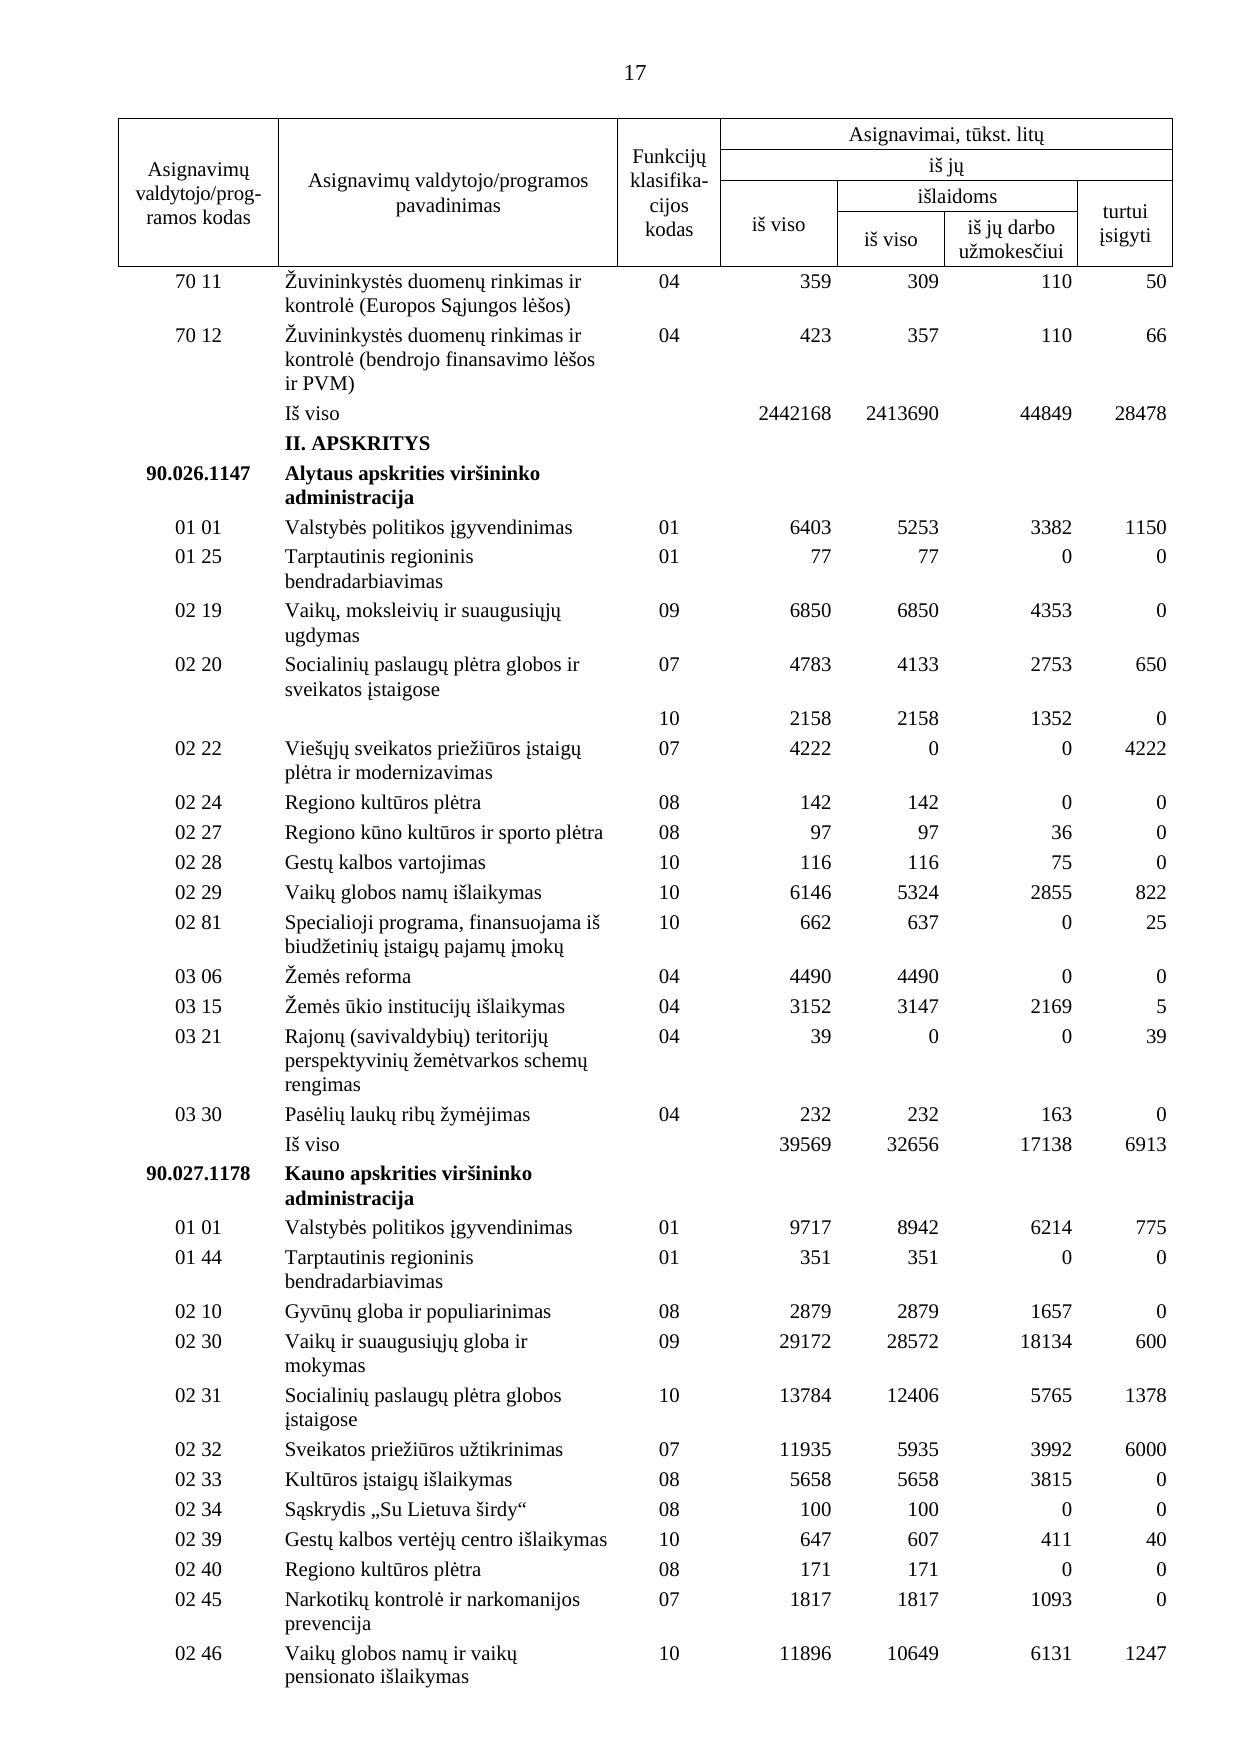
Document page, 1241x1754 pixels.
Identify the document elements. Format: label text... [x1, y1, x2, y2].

table_cell Regiono kultūros plėtra [279, 1554, 618, 1583]
table_cell 97 [837, 817, 944, 847]
table_cell Tarptautinis regioninis bendradarbiavimas [279, 542, 618, 596]
table_cell 02 19 [118, 596, 278, 649]
table_cell 01 25 [118, 542, 278, 596]
table_cell 0 [1078, 596, 1172, 649]
table_cell 0 [1078, 787, 1172, 817]
table_header Asignavimų valdytojo/programos pavadinimas [279, 119, 617, 266]
table_cell 5324 [837, 877, 944, 907]
table_cell 18134 [945, 1326, 1078, 1380]
table_cell 6146 [720, 877, 837, 907]
table_cell 02 30 [118, 1326, 278, 1380]
table_cell Žuvininkystės duomenų rinkimas ir kontrolė (bendrojo finansavimo lėšos ir PVM) [279, 320, 618, 398]
table_cell 12406 [837, 1380, 944, 1434]
table_cell 5765 [945, 1380, 1078, 1434]
table_cell 3152 [720, 991, 837, 1021]
table_cell 8942 [837, 1213, 944, 1242]
table_cell 07 [618, 1584, 720, 1637]
table_cell 5935 [837, 1434, 944, 1464]
table_cell 77 [837, 542, 944, 596]
table_cell 116 [837, 847, 944, 877]
table_cell 6131 [945, 1638, 1078, 1691]
table_cell 0 [1078, 542, 1172, 596]
table_cell 13784 [720, 1380, 837, 1434]
table_cell Vaikų, moksleivių ir suaugusiųjų ugdymas [279, 596, 618, 649]
table_cell 08 [618, 1494, 720, 1524]
table_cell [720, 428, 837, 458]
table_cell 02 46 [118, 1638, 278, 1691]
table_cell 423 [720, 320, 837, 398]
table_cell 04 [618, 1099, 720, 1128]
table_cell 232 [720, 1099, 837, 1128]
table_cell Rajonų (savivaldybių) teritorijų perspektyvinių žemėtvarkos schemų rengimas [279, 1021, 618, 1099]
table_cell 309 [837, 267, 944, 320]
table_cell 70 11 [118, 267, 278, 320]
table_cell Pasėlių laukų ribų žymėjimas [279, 1099, 618, 1128]
table_cell 1247 [1078, 1638, 1172, 1691]
table_cell 02 27 [118, 817, 278, 847]
table_cell iš viso [838, 212, 944, 266]
table_cell 5658 [837, 1464, 944, 1494]
table_cell 232 [837, 1099, 944, 1128]
table_cell 02 33 [118, 1464, 278, 1494]
table_cell 6214 [945, 1213, 1078, 1242]
table_cell 28478 [1078, 398, 1172, 428]
table_cell 03 15 [118, 991, 278, 1021]
table_cell 662 [720, 907, 837, 961]
table_cell Tarptautinis regioninis bendradarbiavimas [279, 1242, 618, 1296]
table_cell [945, 1159, 1078, 1212]
table_cell 0 [1078, 961, 1172, 991]
table_cell [118, 704, 278, 733]
table_cell 100 [837, 1494, 944, 1524]
table_cell 1657 [945, 1296, 1078, 1326]
table_cell Vaikų ir suaugusiųjų globa ir mokymas [279, 1326, 618, 1380]
table_cell [720, 1159, 837, 1212]
table_cell 10 [618, 847, 720, 877]
table_cell [1078, 458, 1172, 512]
table_cell 09 [618, 596, 720, 649]
table_cell 10 [618, 1524, 720, 1554]
table_cell 0 [945, 542, 1078, 596]
table_header Asignavimai, tūkst. litų [721, 119, 1172, 149]
table_cell 50 [1078, 267, 1172, 320]
table_cell 02 20 [118, 650, 278, 703]
table_cell iš jų [721, 150, 1172, 180]
table_cell 10 [618, 704, 720, 733]
table_cell [837, 428, 944, 458]
table_cell 08 [618, 787, 720, 817]
table_cell [118, 1129, 278, 1158]
table_cell 5 [1078, 991, 1172, 1021]
table_cell Iš viso [279, 1129, 618, 1158]
table_cell 39569 [720, 1129, 837, 1158]
table_cell 0 [945, 787, 1078, 817]
table_cell 01 [618, 1242, 720, 1296]
table_cell 04 [618, 1021, 720, 1099]
table_cell Kauno apskrities viršininko administracija [279, 1159, 618, 1212]
table_cell 6403 [720, 512, 837, 542]
table_cell 0 [945, 961, 1078, 991]
table_cell 775 [1078, 1213, 1172, 1242]
table_cell 44849 [945, 398, 1078, 428]
table_cell [1078, 1159, 1172, 1212]
table_cell 10 [618, 907, 720, 961]
table_cell 07 [618, 733, 720, 787]
table_cell 650 [1078, 650, 1172, 703]
table_cell 97 [720, 817, 837, 847]
table_cell 110 [945, 320, 1078, 398]
table_cell 03 06 [118, 961, 278, 991]
table_cell 01 44 [118, 1242, 278, 1296]
table_cell [618, 1129, 720, 1158]
table_header Asignavimų valdytojo/prog-ramos kodas [119, 119, 278, 266]
table_cell 09 [618, 1326, 720, 1380]
table_cell 0 [1078, 1584, 1172, 1637]
table_cell 3992 [945, 1434, 1078, 1464]
table_cell 3147 [837, 991, 944, 1021]
table_cell [118, 428, 278, 458]
table_cell 6913 [1078, 1129, 1172, 1158]
table_cell iš jų darbo užmokesčiui [945, 212, 1077, 266]
table_cell Žemės ūkio institucijų išlaikymas [279, 991, 618, 1021]
table_cell [720, 458, 837, 512]
table_cell [618, 1159, 720, 1212]
table_cell Gestų kalbos vertėjų centro išlaikymas [279, 1524, 618, 1554]
table_cell 357 [837, 320, 944, 398]
table_cell 0 [1078, 817, 1172, 847]
table_cell Narkotikų kontrolė ir narkomanijos prevencija [279, 1584, 618, 1637]
table_cell 02 40 [118, 1554, 278, 1583]
table_cell 08 [618, 1296, 720, 1326]
table_cell 1817 [837, 1584, 944, 1637]
table_cell Alytaus apskrities viršininko administracija [279, 458, 618, 512]
table_cell 0 [1078, 1464, 1172, 1494]
table_cell 0 [1078, 1296, 1172, 1326]
table_cell 0 [945, 1494, 1078, 1524]
table_cell 163 [945, 1099, 1078, 1128]
table_cell 4222 [720, 733, 837, 787]
table_cell 01 01 [118, 512, 278, 542]
table_cell 1817 [720, 1584, 837, 1637]
table_cell 1378 [1078, 1380, 1172, 1434]
table_cell 171 [720, 1554, 837, 1583]
table_header Funkcijų klasifika-cijos kodas [618, 119, 720, 266]
table_cell II. APSKRITYS [279, 428, 618, 458]
table_cell 02 32 [118, 1434, 278, 1464]
table_cell 28572 [837, 1326, 944, 1380]
table_cell 25 [1078, 907, 1172, 961]
table_cell 08 [618, 1464, 720, 1494]
table_cell [1078, 428, 1172, 458]
table_cell [837, 458, 944, 512]
table_cell 10 [618, 1380, 720, 1434]
table_cell 2442168 [720, 398, 837, 428]
table_cell 4133 [837, 650, 944, 703]
table_cell 2855 [945, 877, 1078, 907]
table_cell 07 [618, 1434, 720, 1464]
table_cell 351 [837, 1242, 944, 1296]
table_cell 142 [720, 787, 837, 817]
table_cell 647 [720, 1524, 837, 1554]
table_cell 359 [720, 267, 837, 320]
table_cell 2753 [945, 650, 1078, 703]
table_cell 07 [618, 650, 720, 703]
table_cell 637 [837, 907, 944, 961]
table_cell Iš viso [279, 398, 618, 428]
table_cell 4783 [720, 650, 837, 703]
table_cell 03 30 [118, 1099, 278, 1128]
table_cell 1150 [1078, 512, 1172, 542]
table_cell 0 [1078, 1494, 1172, 1524]
table_cell 411 [945, 1524, 1078, 1554]
table_cell 01 01 [118, 1213, 278, 1242]
table_cell 4490 [837, 961, 944, 991]
table_cell 04 [618, 991, 720, 1021]
table_cell Gyvūnų globa ir populiarinimas [279, 1296, 618, 1326]
table_cell Regiono kūno kultūros ir sporto plėtra [279, 817, 618, 847]
table_cell 4353 [945, 596, 1078, 649]
table_cell 0 [945, 1554, 1078, 1583]
table_cell 100 [720, 1494, 837, 1524]
table_cell 0 [945, 1021, 1078, 1099]
table_cell 90.027.1178 [118, 1159, 278, 1212]
table_cell Sveikatos priežiūros užtikrinimas [279, 1434, 618, 1464]
table_cell 0 [1078, 847, 1172, 877]
table_cell Viešųjų sveikatos priežiūros įstaigų plėtra ir modernizavimas [279, 733, 618, 787]
table_cell 171 [837, 1554, 944, 1583]
table_cell [279, 704, 618, 733]
table_cell 39 [1078, 1021, 1172, 1099]
table_cell 4222 [1078, 733, 1172, 787]
table_cell 0 [837, 733, 944, 787]
table_cell 5253 [837, 512, 944, 542]
table_cell 40 [1078, 1524, 1172, 1554]
table_cell iš viso [721, 181, 837, 266]
table_cell 1093 [945, 1584, 1078, 1637]
table_cell [618, 458, 720, 512]
table_cell 11935 [720, 1434, 837, 1464]
table_cell Vaikų globos namų ir vaikų pensionato išlaikymas [279, 1638, 618, 1691]
table_cell 2879 [837, 1296, 944, 1326]
table_cell 3382 [945, 512, 1078, 542]
table_cell 607 [837, 1524, 944, 1554]
table_cell 03 21 [118, 1021, 278, 1099]
table_cell 6000 [1078, 1434, 1172, 1464]
table_cell 39 [720, 1021, 837, 1099]
table_cell 01 [618, 542, 720, 596]
table_cell 2413690 [837, 398, 944, 428]
table_cell Specialioji programa, finansuojama iš biudžetinių įstaigų pajamų įmokų [279, 907, 618, 961]
table_cell 0 [1078, 1242, 1172, 1296]
table_cell 17138 [945, 1129, 1078, 1158]
table_cell 02 29 [118, 877, 278, 907]
table_cell 02 39 [118, 1524, 278, 1554]
table_cell 75 [945, 847, 1078, 877]
table_cell 02 81 [118, 907, 278, 961]
table_cell Regiono kultūros plėtra [279, 787, 618, 817]
table_cell 70 12 [118, 320, 278, 398]
table_cell 36 [945, 817, 1078, 847]
table_cell išlaidoms [838, 181, 1077, 211]
table_cell 6850 [837, 596, 944, 649]
table_cell [945, 458, 1078, 512]
table_cell 77 [720, 542, 837, 596]
table_cell 10649 [837, 1638, 944, 1691]
table_cell Gestų kalbos vartojimas [279, 847, 618, 877]
table_cell 9717 [720, 1213, 837, 1242]
table_cell Vaikų globos namų išlaikymas [279, 877, 618, 907]
table_cell 0 [837, 1021, 944, 1099]
table_cell 02 24 [118, 787, 278, 817]
table_cell 116 [720, 847, 837, 877]
table_cell 04 [618, 961, 720, 991]
table_cell [618, 398, 720, 428]
table_cell [618, 428, 720, 458]
table_cell 02 45 [118, 1584, 278, 1637]
table_cell 2158 [720, 704, 837, 733]
table_cell 1352 [945, 704, 1078, 733]
table_cell [118, 398, 278, 428]
table_cell 2169 [945, 991, 1078, 1021]
table_cell 3815 [945, 1464, 1078, 1494]
table_cell Žemės reforma [279, 961, 618, 991]
table_cell 08 [618, 1554, 720, 1583]
table_cell 6850 [720, 596, 837, 649]
table_cell 32656 [837, 1129, 944, 1158]
table_cell 02 10 [118, 1296, 278, 1326]
table_cell 01 [618, 1213, 720, 1242]
table_cell 02 31 [118, 1380, 278, 1434]
table_cell Socialinių paslaugų plėtra globos įstaigose [279, 1380, 618, 1434]
table_cell 04 [618, 267, 720, 320]
table_cell 90.026.1147 [118, 458, 278, 512]
table_cell 0 [1078, 1099, 1172, 1128]
table_cell [837, 1159, 944, 1212]
table_cell 4490 [720, 961, 837, 991]
table_cell 29172 [720, 1326, 837, 1380]
table_cell 0 [945, 733, 1078, 787]
table_cell 02 28 [118, 847, 278, 877]
table_cell Socialinių paslaugų plėtra globos ir sveikatos įstaigose [279, 650, 618, 703]
table_cell 0 [945, 907, 1078, 961]
table_cell 600 [1078, 1326, 1172, 1380]
table_cell 02 34 [118, 1494, 278, 1524]
table_cell 66 [1078, 320, 1172, 398]
table_cell Sąskrydis „Su Lietuva širdy“ [279, 1494, 618, 1524]
table_cell 110 [945, 267, 1078, 320]
table_cell 10 [618, 1638, 720, 1691]
table_cell 822 [1078, 877, 1172, 907]
table_cell 351 [720, 1242, 837, 1296]
table_cell Kultūros įstaigų išlaikymas [279, 1464, 618, 1494]
table_cell Valstybės politikos įgyvendinimas [279, 1213, 618, 1242]
table_cell 0 [1078, 704, 1172, 733]
table_cell 04 [618, 320, 720, 398]
table_cell 11896 [720, 1638, 837, 1691]
table_cell 02 22 [118, 733, 278, 787]
table_cell 2879 [720, 1296, 837, 1326]
table_cell 08 [618, 817, 720, 847]
table_cell turtui įsigyti [1078, 181, 1172, 266]
table_cell 01 [618, 512, 720, 542]
table_cell 2158 [837, 704, 944, 733]
table_cell 0 [945, 1242, 1078, 1296]
table_cell 10 [618, 877, 720, 907]
table_cell 0 [1078, 1554, 1172, 1583]
table_cell [945, 428, 1078, 458]
table_cell 5658 [720, 1464, 837, 1494]
table_cell Valstybės politikos įgyvendinimas [279, 512, 618, 542]
table_cell 142 [837, 787, 944, 817]
table_cell Žuvininkystės duomenų rinkimas ir kontrolė (Europos Sąjungos lėšos) [279, 267, 618, 320]
